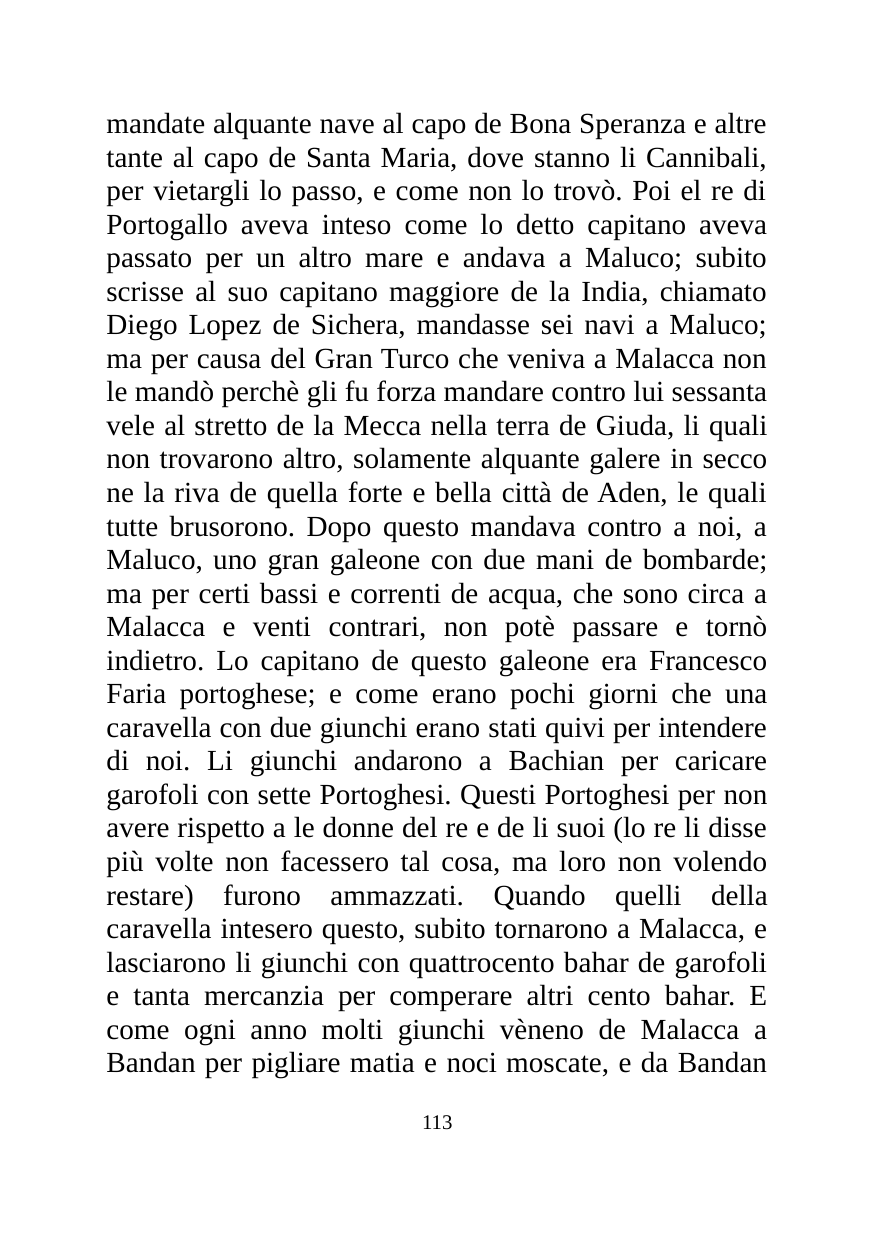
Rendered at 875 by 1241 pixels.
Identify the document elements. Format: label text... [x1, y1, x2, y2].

text mandate alquante nave al capo de Bona Speranza e altre tante al capo de Santa Maria, dove stanno li Cannibali, per vietargli lo passo, e come non lo trovò. Poi el re di Portogallo aveva inteso come lo detto capitano aveva passato per un altro mare e andava a Maluco; subito scrisse al suo capitano maggiore de la India, chiamato Diego Lopez de Sichera, mandasse sei navi a Maluco; ma per causa del Gran Turco che veniva a Malacca non le mandò perchè gli fu forza mandare contro lui sessanta vele al stretto de la Mecca nella terra de Giuda, li quali non trovarono altro, solamente alquante galere in secco ne la riva de quella forte e bella città de Aden, le quali tutte brusorono. Dopo questo mandava contro a noi, a Maluco, uno gran galeone con due mani de bombarde; ma per certi bassi e correnti de acqua, che sono circa a Malacca e venti contrari, non potè passare e tornò indietro. Lo capitano de questo galeone era Francesco Faria portoghese; e come erano pochi giorni che una caravella con due giunchi erano stati quivi per intendere di noi. Li giunchi andarono a Bachian per caricare garofoli con sette Portoghesi. Questi Portoghesi per non avere rispetto a le donne del re e de li suoi (lo re li disse più volte non facessero tal cosa, ma loro non volendo restare) furono ammazzati. Quando quelli della caravella intesero questo, subito tornarono a Malacca, e lasciarono li giunchi con quattrocento bahar de garofoli e tanta mercanzia per comperare altri cento bahar. E come ogni anno molti giunchi vèneno de Malacca a Bandan per pigliare matia e noci moscate, e da Bandan [106, 106, 768, 1079]
